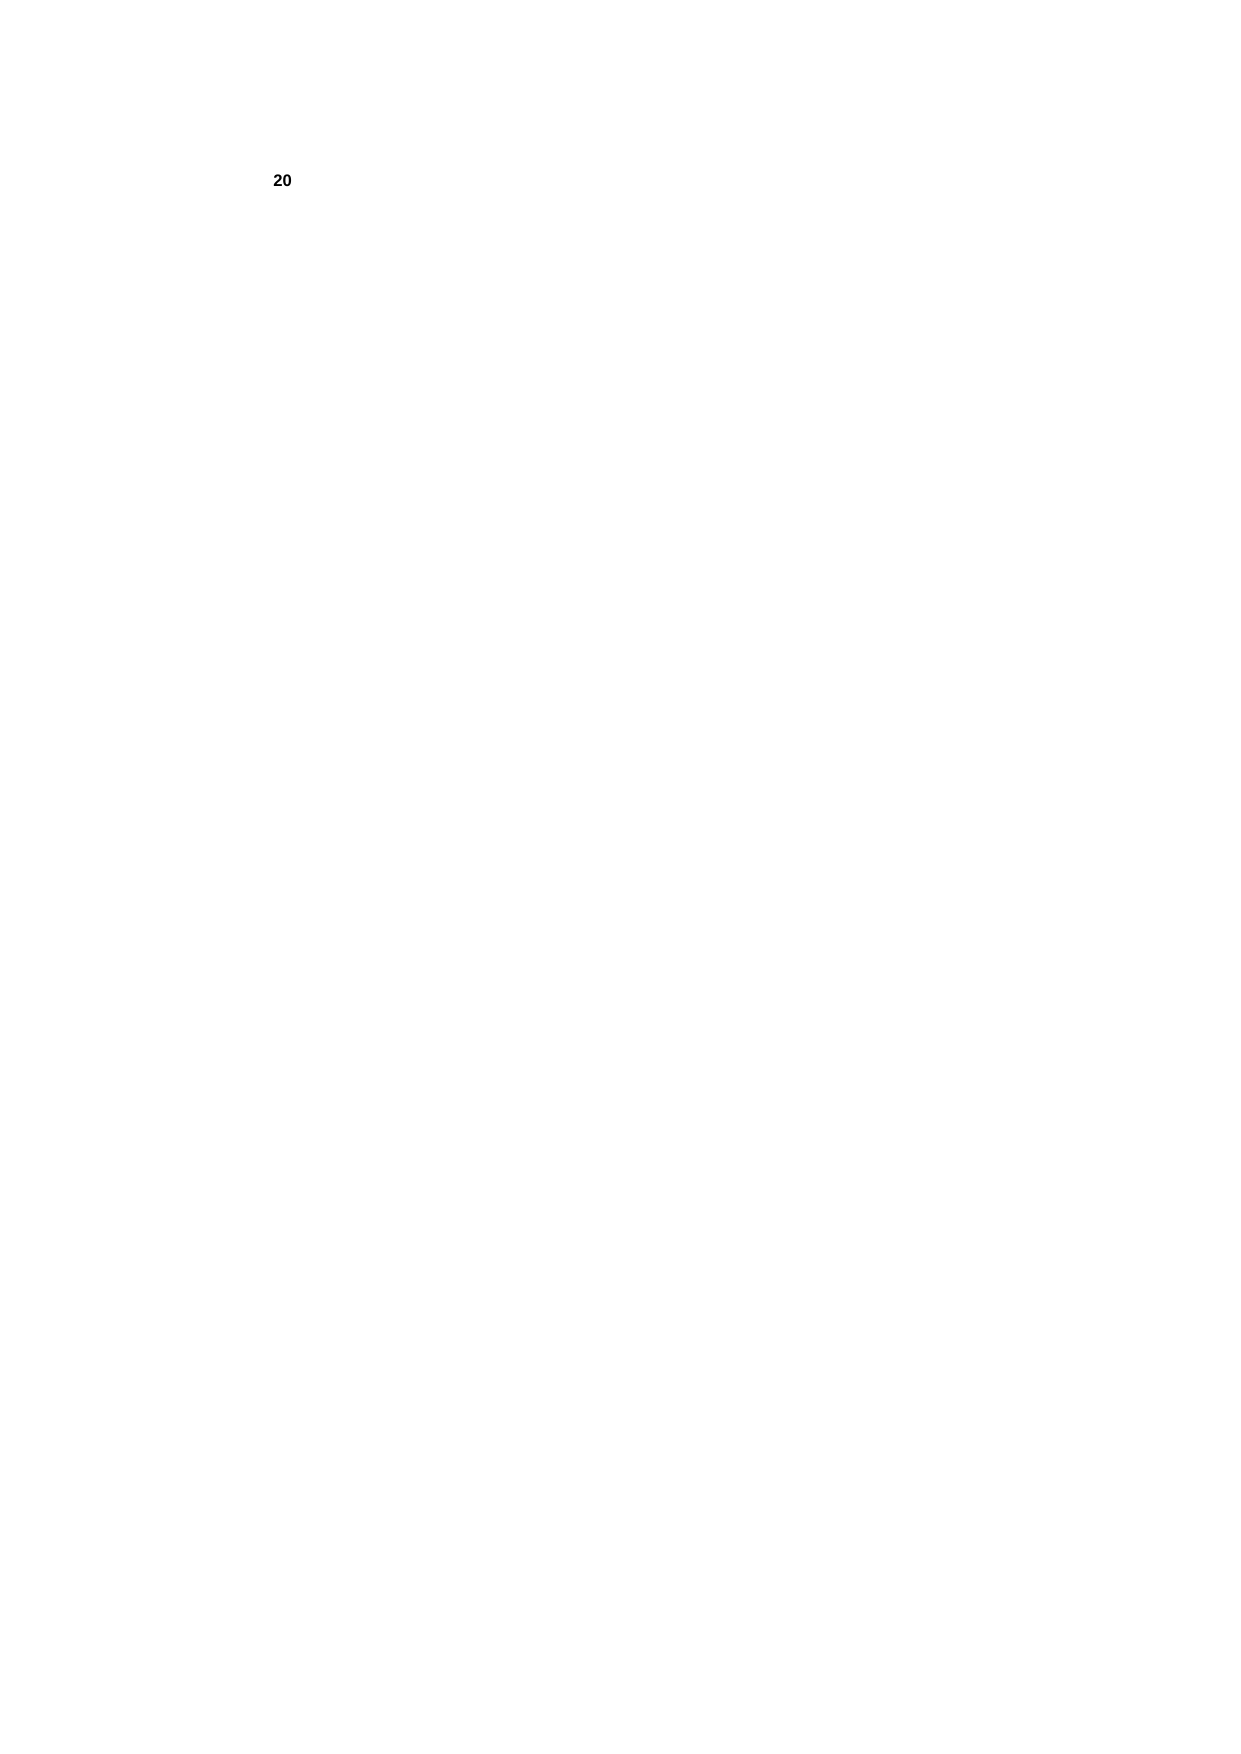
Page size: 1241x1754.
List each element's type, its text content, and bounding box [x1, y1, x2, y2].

text 20 [273, 171, 940, 190]
